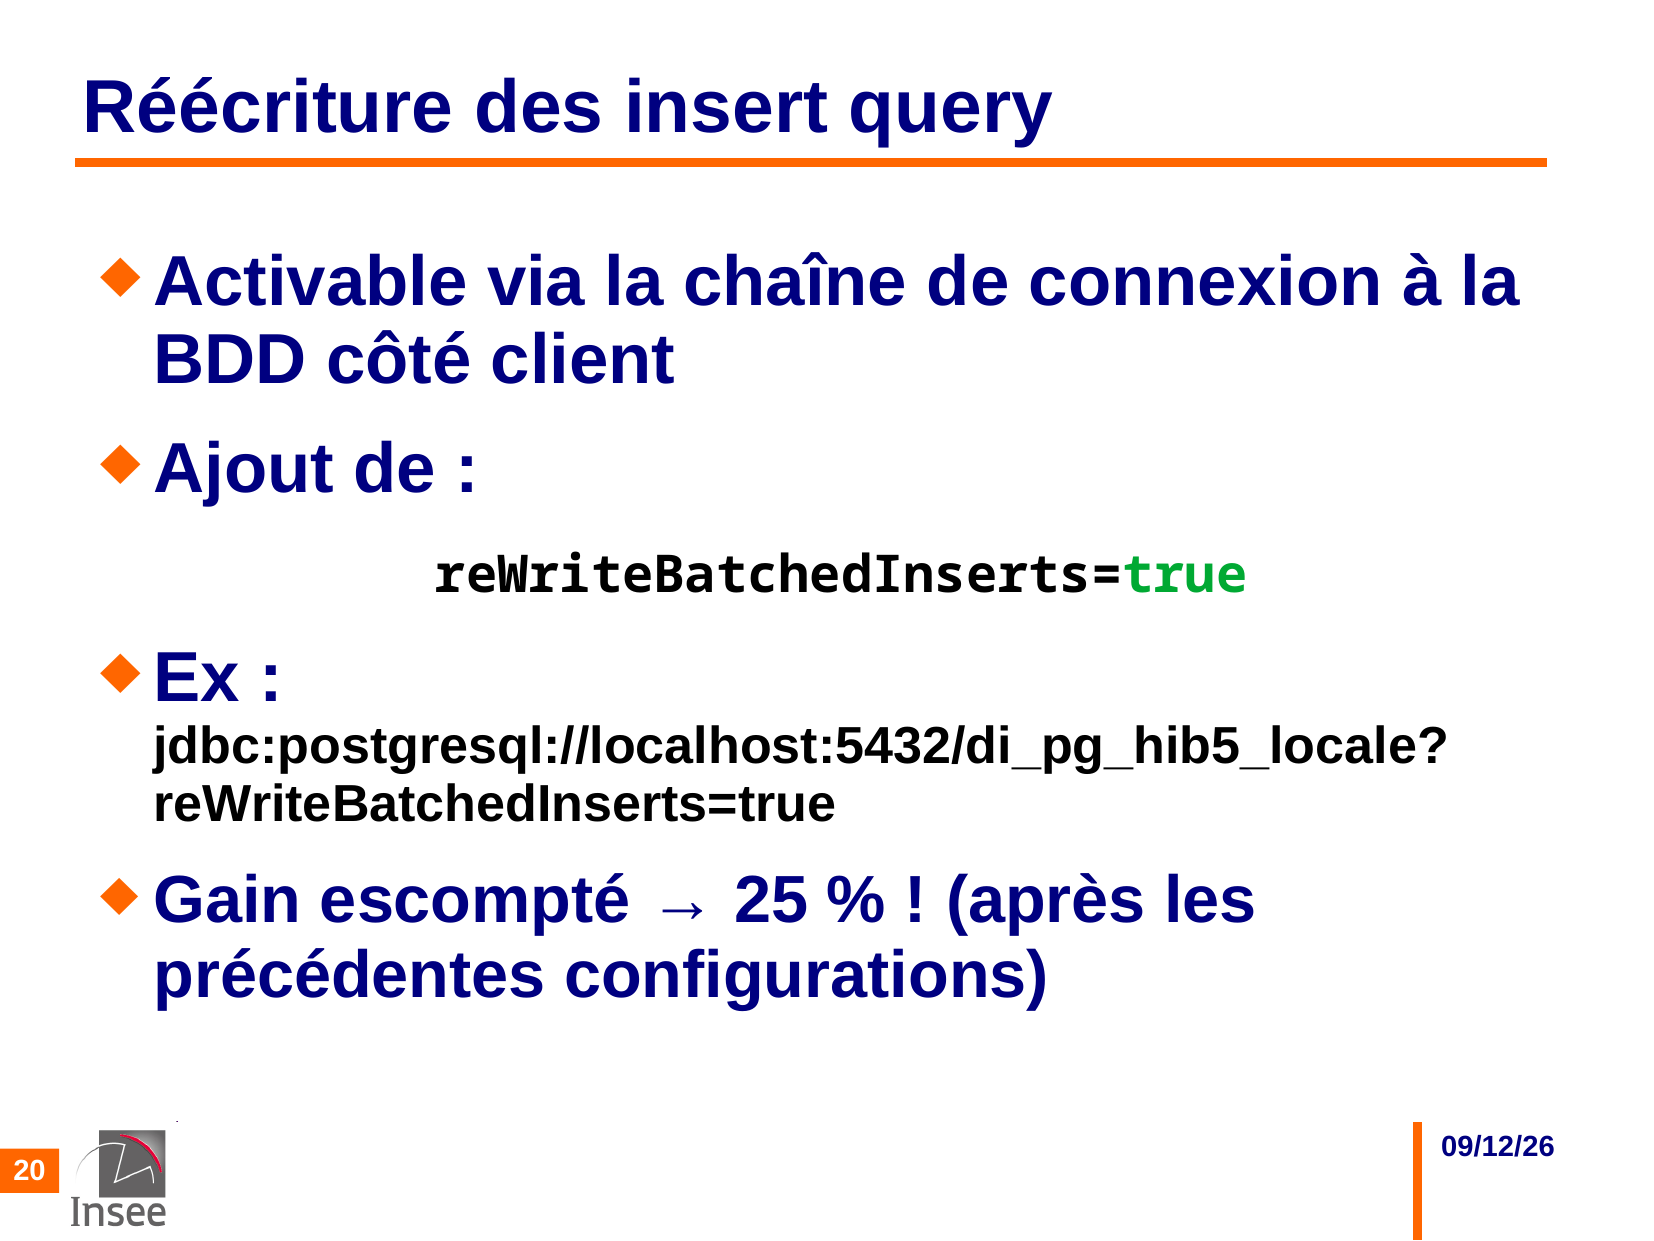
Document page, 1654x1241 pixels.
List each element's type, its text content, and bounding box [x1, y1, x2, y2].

list Activable via la chaîne de connexion à la BDD côté client Ajout de : reWriteBatchedInserts=true Ex : jdbc:postgresql://localhost:5432/di_pg_hib5_locale?reWriteBatchedInserts=true Gain escompté → 25 % ! (après les précédentes configurations) [82, 136, 1571, 1087]
picture [62, 1121, 178, 1241]
title Réécriture des insert query [82, 49, 1619, 163]
